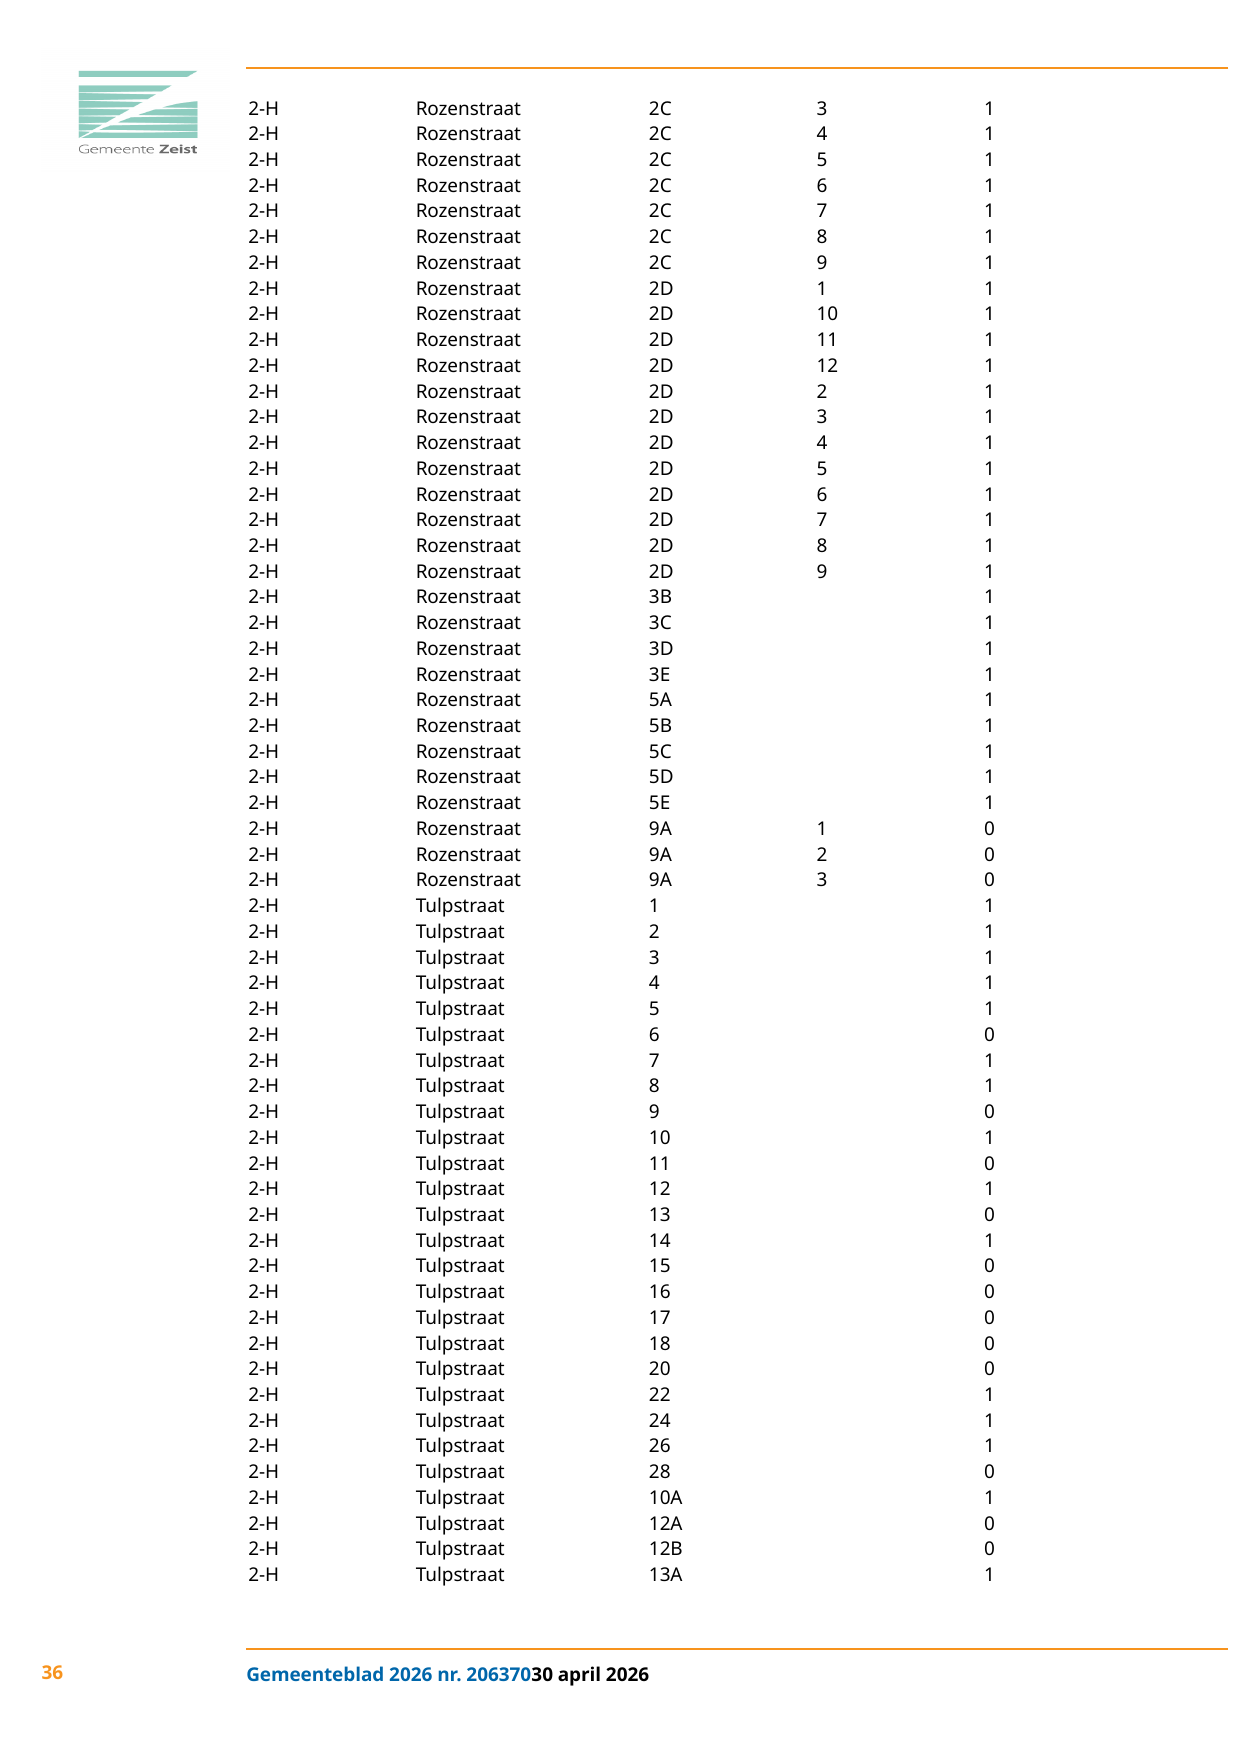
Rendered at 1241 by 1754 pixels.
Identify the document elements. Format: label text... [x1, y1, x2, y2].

table_cell 2-H [248, 249, 416, 275]
table_cell 13 [649, 1201, 816, 1227]
table_cell Rozenstraat [416, 815, 649, 841]
table_cell 2-H [248, 532, 416, 558]
table_cell Tulpstraat [416, 1330, 649, 1356]
table_cell 2 [816, 841, 984, 867]
table_cell 2-H [248, 764, 416, 789]
table_cell 2D [649, 275, 816, 301]
table_cell Rozenstraat [416, 275, 649, 301]
table_cell 1 [984, 95, 1152, 121]
table_cell Tulpstraat [416, 995, 649, 1021]
table_cell 2-H [248, 1561, 416, 1587]
table_cell 2-H [248, 1484, 416, 1510]
table_cell Tulpstraat [416, 1124, 649, 1150]
table_cell 2-H [248, 275, 416, 301]
table_cell 2-H [248, 198, 416, 223]
table_cell [816, 1278, 984, 1304]
table_cell 22 [649, 1381, 816, 1407]
table_cell [816, 1536, 984, 1561]
table_cell 12A [649, 1510, 816, 1536]
table_cell Rozenstraat [416, 790, 649, 815]
table_cell 28 [649, 1459, 816, 1484]
table_cell 2-H [248, 815, 416, 841]
table_cell Tulpstraat [416, 1356, 649, 1381]
table_cell 14 [649, 1227, 816, 1253]
table_cell Rozenstraat [416, 584, 649, 609]
table_cell [816, 635, 984, 661]
table_cell 5C [649, 738, 816, 764]
table_cell 1 [984, 532, 1152, 558]
table_cell Tulpstraat [416, 918, 649, 944]
table_cell 2-H [248, 121, 416, 146]
table_cell 1 [984, 1227, 1152, 1253]
table_cell 10A [649, 1484, 816, 1510]
table_cell 0 [984, 841, 1152, 867]
table_cell 11 [816, 326, 984, 352]
table_cell Rozenstraat [416, 429, 649, 455]
table_cell Tulpstraat [416, 1381, 649, 1407]
table_cell Tulpstraat [416, 1407, 649, 1433]
table_cell 1 [984, 712, 1152, 738]
table_cell 2-H [248, 1330, 416, 1356]
table_cell 10 [649, 1124, 816, 1150]
table_cell Rozenstraat [416, 455, 649, 481]
table_cell 0 [984, 1510, 1152, 1536]
table_cell 1 [984, 1073, 1152, 1098]
table_cell 9 [649, 1098, 816, 1124]
table_cell 0 [984, 1304, 1152, 1330]
table_cell 11 [649, 1150, 816, 1175]
table_cell [816, 1330, 984, 1356]
table_cell 3 [816, 95, 984, 121]
table_cell Rozenstraat [416, 506, 649, 532]
table_cell 2-H [248, 455, 416, 481]
table_cell 2-H [248, 918, 416, 944]
table_cell Tulpstraat [416, 944, 649, 969]
table_cell 2-H [248, 378, 416, 403]
table_cell 1 [649, 893, 816, 918]
table_cell 1 [984, 584, 1152, 609]
table_cell 2D [649, 404, 816, 429]
table_cell 1 [984, 506, 1152, 532]
table_cell 0 [984, 1459, 1152, 1484]
table_cell Tulpstraat [416, 1484, 649, 1510]
table_cell 2-H [248, 1510, 416, 1536]
table_cell Rozenstraat [416, 301, 649, 326]
table_cell 2-H [248, 429, 416, 455]
table_cell 8 [816, 532, 984, 558]
table_cell [816, 1124, 984, 1150]
table_cell 12 [649, 1175, 816, 1201]
table_cell 6 [816, 172, 984, 198]
table_cell [816, 790, 984, 815]
table_cell Rozenstraat [416, 687, 649, 712]
table_cell Tulpstraat [416, 1021, 649, 1047]
table_cell 2-H [248, 1278, 416, 1304]
table_cell 2-H [248, 609, 416, 635]
table_cell 2-H [248, 1536, 416, 1561]
picture [41, 47, 231, 172]
table_cell 3B [649, 584, 816, 609]
table_cell 3E [649, 661, 816, 687]
table_cell 1 [984, 275, 1152, 301]
table_cell [816, 738, 984, 764]
table_cell 1 [984, 1124, 1152, 1150]
table_cell 2-H [248, 558, 416, 584]
table_cell [816, 893, 984, 918]
table_cell 8 [649, 1073, 816, 1098]
table_cell 2-H [248, 172, 416, 198]
table_cell Tulpstraat [416, 1201, 649, 1227]
table_cell 7 [649, 1047, 816, 1072]
table_cell Tulpstraat [416, 1536, 649, 1561]
table_cell Rozenstraat [416, 95, 649, 121]
table_cell 2-H [248, 326, 416, 352]
table_cell 1 [984, 970, 1152, 995]
table_cell 10 [816, 301, 984, 326]
table_cell 17 [649, 1304, 816, 1330]
table_cell 2C [649, 95, 816, 121]
table_cell 20 [649, 1356, 816, 1381]
table_cell 2-H [248, 944, 416, 969]
table_cell 2-H [248, 481, 416, 506]
table_cell Tulpstraat [416, 1098, 649, 1124]
table_cell 1 [984, 1047, 1152, 1072]
table_cell 2-H [248, 1459, 416, 1484]
table_cell 2D [649, 455, 816, 481]
table_cell 2C [649, 146, 816, 172]
table_cell 1 [984, 455, 1152, 481]
table_cell Rozenstraat [416, 198, 649, 223]
table_cell 4 [649, 970, 816, 995]
table_cell 1 [984, 661, 1152, 687]
table_cell Rozenstraat [416, 867, 649, 892]
table_cell Rozenstraat [416, 172, 649, 198]
table_cell [816, 1407, 984, 1433]
table_cell 2C [649, 198, 816, 223]
table_cell 3 [816, 404, 984, 429]
table_cell Rozenstraat [416, 558, 649, 584]
table_cell [816, 764, 984, 789]
table_cell 0 [984, 1278, 1152, 1304]
table_cell [816, 970, 984, 995]
table_cell 1 [984, 481, 1152, 506]
table_cell 2-H [248, 146, 416, 172]
table_cell 2-H [248, 841, 416, 867]
table_cell [816, 1073, 984, 1098]
table_cell Rozenstraat [416, 224, 649, 249]
table_cell 2D [649, 378, 816, 403]
table_cell 2C [649, 224, 816, 249]
table_cell 2-H [248, 867, 416, 892]
table_cell 24 [649, 1407, 816, 1433]
table_cell 2-H [248, 301, 416, 326]
table_cell 2-H [248, 1150, 416, 1175]
table_cell Tulpstraat [416, 1253, 649, 1278]
table_cell 0 [984, 1150, 1152, 1175]
table_cell 2-H [248, 1253, 416, 1278]
table_cell [816, 1253, 984, 1278]
table_cell 1 [984, 198, 1152, 223]
table_cell Rozenstraat [416, 532, 649, 558]
table_cell Tulpstraat [416, 1510, 649, 1536]
table_cell Rozenstraat [416, 635, 649, 661]
table_cell 3 [649, 944, 816, 969]
table_cell 1 [984, 558, 1152, 584]
table_cell [816, 712, 984, 738]
table_cell [816, 1021, 984, 1047]
table_cell [816, 1201, 984, 1227]
table_cell 2-H [248, 687, 416, 712]
table_cell 26 [649, 1433, 816, 1458]
table_cell Rozenstraat [416, 738, 649, 764]
table_cell 8 [816, 224, 984, 249]
table_cell [816, 995, 984, 1021]
table_cell 1 [816, 815, 984, 841]
table_cell Rozenstraat [416, 249, 649, 275]
table_cell Rozenstraat [416, 609, 649, 635]
table_cell 5A [649, 687, 816, 712]
table_cell 2D [649, 301, 816, 326]
table_cell 9A [649, 867, 816, 892]
table_cell 2-H [248, 1381, 416, 1407]
table_cell 2-H [248, 1021, 416, 1047]
table_cell 1 [984, 687, 1152, 712]
table_cell 2-H [248, 224, 416, 249]
table_cell 1 [984, 301, 1152, 326]
table_cell 1 [984, 1484, 1152, 1510]
table_cell Rozenstraat [416, 121, 649, 146]
table_cell 1 [984, 1433, 1152, 1458]
table_cell 2 [816, 378, 984, 403]
table_cell [816, 1150, 984, 1175]
table_cell 1 [984, 944, 1152, 969]
table_cell 0 [984, 815, 1152, 841]
table_cell Tulpstraat [416, 1433, 649, 1458]
table_cell 0 [984, 1098, 1152, 1124]
table_cell 15 [649, 1253, 816, 1278]
table_cell 0 [984, 1021, 1152, 1047]
table_cell 5 [649, 995, 816, 1021]
table_cell 2-H [248, 1407, 416, 1433]
table_cell 1 [984, 635, 1152, 661]
table_cell 2-H [248, 584, 416, 609]
table_cell 2D [649, 429, 816, 455]
table_cell 0 [984, 1253, 1152, 1278]
table_cell 0 [984, 1536, 1152, 1561]
table_cell 1 [984, 326, 1152, 352]
table_cell 1 [984, 224, 1152, 249]
table_cell 2-H [248, 995, 416, 1021]
table_cell 2D [649, 506, 816, 532]
table_cell 5 [816, 455, 984, 481]
table_cell [816, 1510, 984, 1536]
table_cell 2-H [248, 1073, 416, 1098]
table_cell 1 [816, 275, 984, 301]
table_cell Rozenstraat [416, 661, 649, 687]
table_cell 2-H [248, 1227, 416, 1253]
table_cell 6 [816, 481, 984, 506]
table_cell 2C [649, 121, 816, 146]
table_cell 12 [816, 352, 984, 378]
table_cell 1 [984, 352, 1152, 378]
table_cell Tulpstraat [416, 1459, 649, 1484]
table_cell 2-H [248, 738, 416, 764]
table_cell 1 [984, 429, 1152, 455]
table_cell 3 [816, 867, 984, 892]
table_cell 2-H [248, 970, 416, 995]
table_cell [816, 1356, 984, 1381]
table_cell 6 [649, 1021, 816, 1047]
table_cell Rozenstraat [416, 378, 649, 403]
table_cell 1 [984, 249, 1152, 275]
table_cell 2C [649, 172, 816, 198]
table_cell 2-H [248, 635, 416, 661]
table_cell 2-H [248, 1356, 416, 1381]
table_cell Tulpstraat [416, 1278, 649, 1304]
table_cell [816, 584, 984, 609]
table_cell Rozenstraat [416, 352, 649, 378]
table_cell 2 [649, 918, 816, 944]
table_cell 5B [649, 712, 816, 738]
table_cell 7 [816, 198, 984, 223]
table_cell 1 [984, 790, 1152, 815]
table_cell 3C [649, 609, 816, 635]
table_cell 1 [984, 893, 1152, 918]
table_cell 4 [816, 429, 984, 455]
table_cell 2-H [248, 1304, 416, 1330]
table_cell 12B [649, 1536, 816, 1561]
table_cell 2-H [248, 1124, 416, 1150]
table_cell 1 [984, 1381, 1152, 1407]
table_cell 9 [816, 249, 984, 275]
table_cell 9A [649, 815, 816, 841]
table_cell [816, 944, 984, 969]
table_cell Rozenstraat [416, 481, 649, 506]
table_cell [816, 687, 984, 712]
table_cell 5E [649, 790, 816, 815]
table_cell 2-H [248, 352, 416, 378]
table_cell Tulpstraat [416, 1304, 649, 1330]
table_cell 0 [984, 1330, 1152, 1356]
table_cell 0 [984, 867, 1152, 892]
table_cell 2D [649, 326, 816, 352]
table_cell 9A [649, 841, 816, 867]
table_cell Tulpstraat [416, 1227, 649, 1253]
table_cell [816, 1433, 984, 1458]
table_cell Tulpstraat [416, 1150, 649, 1175]
table_cell [816, 1561, 984, 1587]
table_cell 1 [984, 1407, 1152, 1433]
table_cell 2-H [248, 661, 416, 687]
table_cell 5 [816, 146, 984, 172]
table_cell 13A [649, 1561, 816, 1587]
table_cell [816, 1484, 984, 1510]
table_cell 3D [649, 635, 816, 661]
table_cell [816, 918, 984, 944]
table_cell 2-H [248, 1175, 416, 1201]
table_cell 2D [649, 558, 816, 584]
table_cell 2D [649, 352, 816, 378]
table_cell 1 [984, 1175, 1152, 1201]
table_cell Rozenstraat [416, 712, 649, 738]
table_cell 1 [984, 764, 1152, 789]
table_cell 1 [984, 609, 1152, 635]
table_cell [816, 609, 984, 635]
table_cell 1 [984, 995, 1152, 1021]
table_cell 2D [649, 532, 816, 558]
table_cell [816, 1047, 984, 1072]
table_cell 7 [816, 506, 984, 532]
table_cell Tulpstraat [416, 1175, 649, 1201]
table_cell Rozenstraat [416, 404, 649, 429]
table_cell 1 [984, 1561, 1152, 1587]
table_cell 2-H [248, 1201, 416, 1227]
table_cell 4 [816, 121, 984, 146]
table_cell 1 [984, 378, 1152, 403]
table_cell 16 [649, 1278, 816, 1304]
table_cell 2-H [248, 790, 416, 815]
table_cell Tulpstraat [416, 893, 649, 918]
table_cell [816, 1459, 984, 1484]
table_cell 1 [984, 146, 1152, 172]
table_cell 2D [649, 481, 816, 506]
table_cell 2-H [248, 404, 416, 429]
table_cell 2-H [248, 1098, 416, 1124]
table_cell [816, 661, 984, 687]
table_cell 2-H [248, 712, 416, 738]
table_cell 2C [649, 249, 816, 275]
table_cell 1 [984, 738, 1152, 764]
table_cell Tulpstraat [416, 1073, 649, 1098]
table_cell 1 [984, 121, 1152, 146]
table_cell Rozenstraat [416, 326, 649, 352]
table_cell 2-H [248, 1433, 416, 1458]
table_cell Rozenstraat [416, 764, 649, 789]
table_cell [816, 1381, 984, 1407]
table_cell [816, 1304, 984, 1330]
table_cell 1 [984, 404, 1152, 429]
table_cell 0 [984, 1201, 1152, 1227]
table_cell 2-H [248, 1047, 416, 1072]
table_cell 9 [816, 558, 984, 584]
table_cell 1 [984, 172, 1152, 198]
table_cell Tulpstraat [416, 1561, 649, 1587]
table_cell [816, 1175, 984, 1201]
table_cell Rozenstraat [416, 841, 649, 867]
table_cell [816, 1227, 984, 1253]
table_cell Rozenstraat [416, 146, 649, 172]
table_cell 2-H [248, 506, 416, 532]
table_cell Tulpstraat [416, 970, 649, 995]
table_cell [816, 1098, 984, 1124]
table_cell 2-H [248, 95, 416, 121]
table_cell 5D [649, 764, 816, 789]
table_cell 18 [649, 1330, 816, 1356]
table_cell 1 [984, 918, 1152, 944]
table_cell Tulpstraat [416, 1047, 649, 1072]
table_cell 0 [984, 1356, 1152, 1381]
table_cell 2-H [248, 893, 416, 918]
